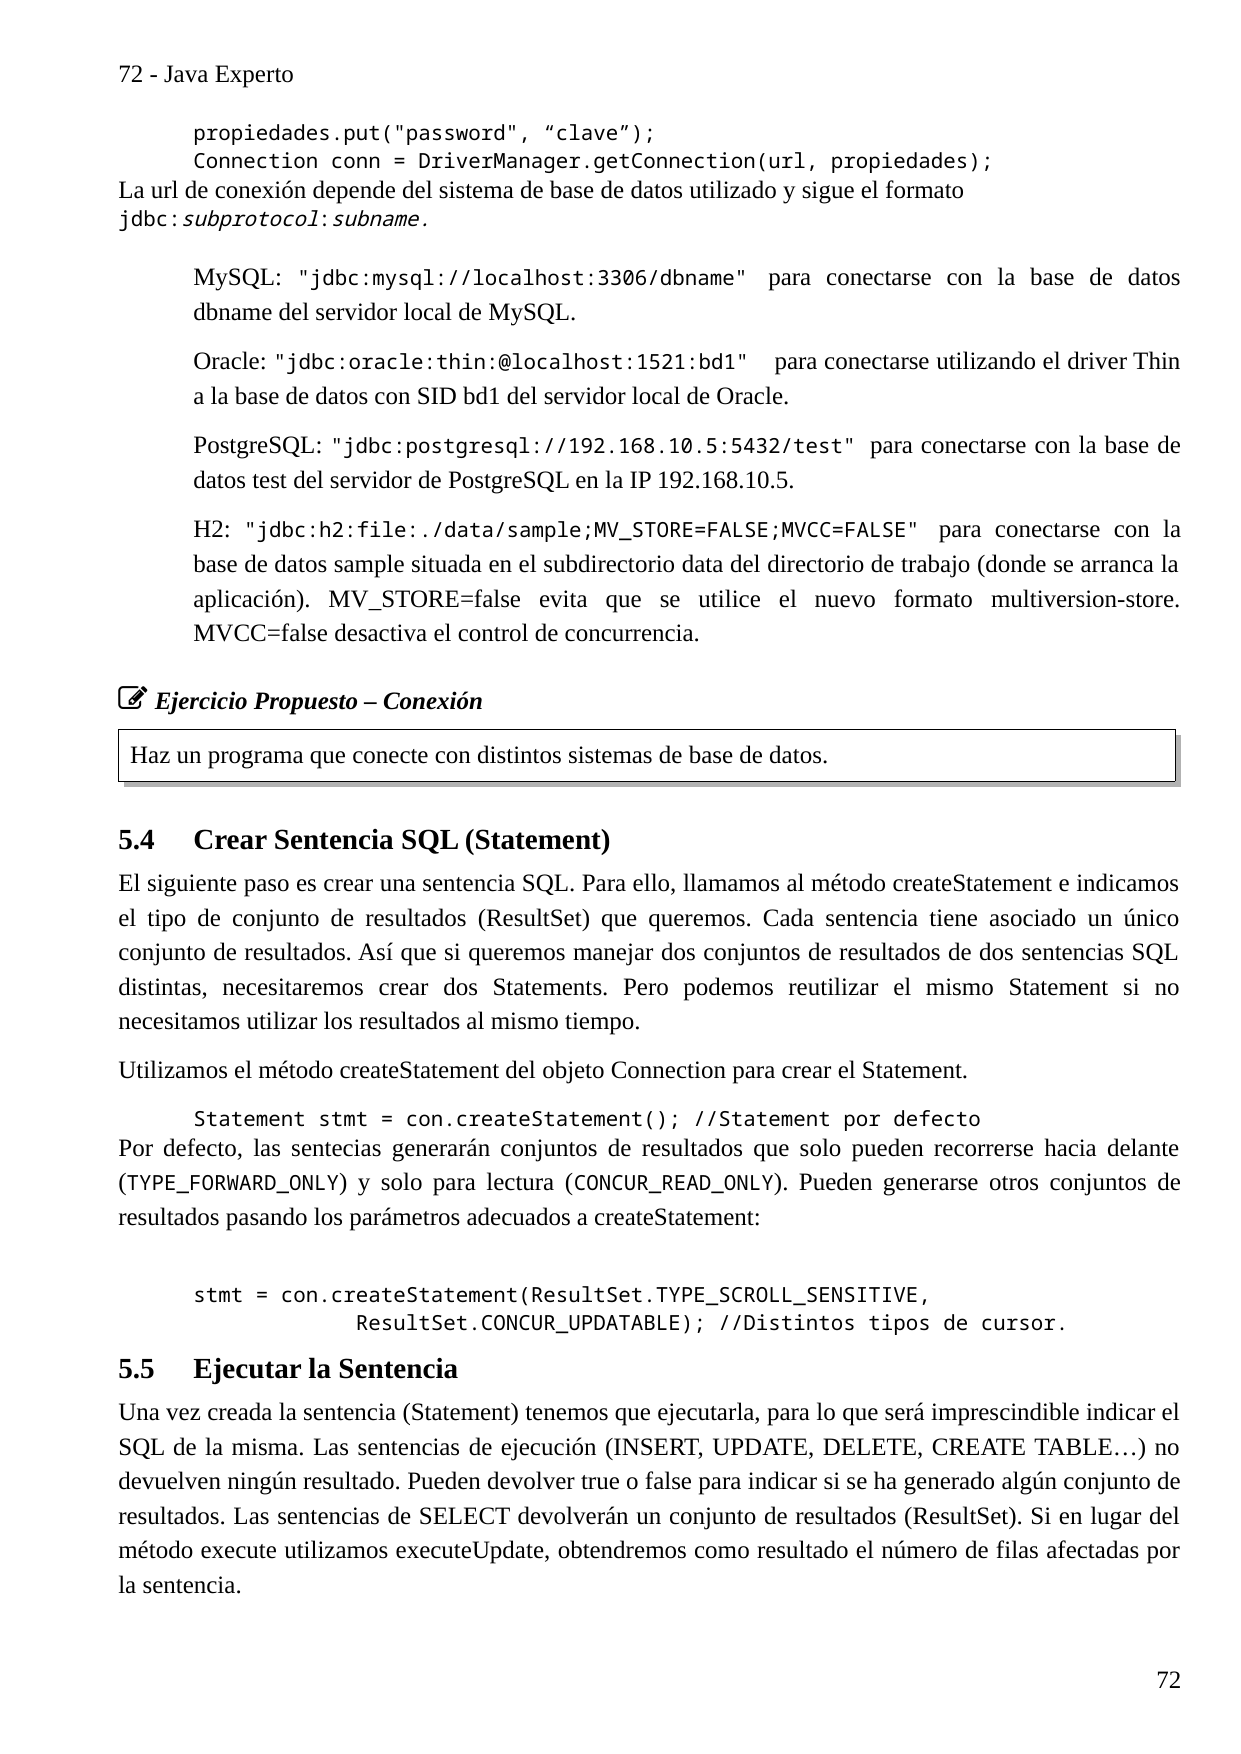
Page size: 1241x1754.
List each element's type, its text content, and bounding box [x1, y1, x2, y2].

text Utilizamos el método createStatement del objeto Connection para crear el Statement. [118, 1055, 1181, 1084]
text Por defecto, las sentecias generarán conjuntos de resultados que solo pueden recorrerse hacia delante (TYPE_FORWARD_ONLY) y solo para lectura (CONCUR_READ_ONLY). Pueden generarse otros conjuntos de resultados pasando los parámetros adecuados a createStatement: [118, 1133, 1181, 1231]
text  Ejercicio Propuesto – Conexión [118, 682, 1181, 716]
subtitle Crear Sentencia SQL (Statement) [118, 822, 1181, 856]
text PostgreSQL: "jdbc:postgresql://192.168.10.5:5432/test" para conectarse con la base de datos test del servidor de PostgreSQL en la IP 192.168.10.5. [193, 430, 1181, 494]
text Statement stmt = con.createStatement(); //Statement por defecto [118, 1104, 1181, 1133]
text stmt = con.createStatement(ResultSet.TYPE_SCROLL_SENSITIVE, [118, 1280, 1181, 1308]
text MySQL: "jdbc:mysql://localhost:3306/dbname" para conectarse con la base de datos dbname del servidor local de MySQL. [193, 262, 1181, 326]
text Connection conn = DriverManager.getConnection(url, propiedades); [193, 146, 1181, 175]
text La url de conexión depende del sistema de base de datos utilizado y sigue el formato jdbc:subprotocol:subname. [118, 175, 1181, 232]
text ResultSet.CONCUR_UPDATABLE); //Distintos tipos de cursor. [118, 1308, 1181, 1337]
text Haz un programa que conecte con distintos sistemas de base de datos. [119, 730, 1175, 781]
subtitle Ejecutar la Sentencia [118, 1351, 1181, 1385]
text Una vez creada la sentencia (Statement) tenemos que ejecutarla, para lo que será imprescindible indicar el SQL de la misma. Las sentencias de ejecución (INSERT, UPDATE, DELETE, CREATE TABLE…) no devuelven ningún resultado. Pueden devolver true o false para indicar si se ha generado algún conjunto de resultados. Las sentencias de SELECT devolverán un conjunto de resultados (ResultSet). Si en lugar del método execute utilizamos executeUpdate, obtendremos como resultado el número de filas afectadas por la sentencia. [118, 1397, 1181, 1599]
text El siguiente paso es crear una sentencia SQL. Para ello, llamamos al método createStatement e indicamos el tipo de conjunto de resultados (ResultSet) que queremos. Cada sentencia tiene asociado un único conjunto de resultados. Así que si queremos manejar dos conjuntos de resultados de dos sentencias SQL distintas, necesitaremos crear dos Statements. Pero podemos reutilizar el mismo Statement si no necesitamos utilizar los resultados al mismo tiempo. [118, 868, 1181, 1035]
text H2: "jdbc:h2:file:./data/sample;MV_STORE=FALSE;MVCC=FALSE" para conectarse con la base de datos sample situada en el subdirectorio data del directorio de trabajo (donde se arranca la aplicación). MV_STORE=false evita que se utilice el nuevo formato multiversion-store. MVCC=false desactiva el control de concurrencia. [193, 514, 1181, 647]
text Oracle: "jdbc:oracle:thin:@localhost:1521:bd1" para conectarse utilizando el driver Thin a la base de datos con SID bd1 del servidor local de Oracle. [193, 346, 1181, 410]
text propiedades.put("password", “clave”); [193, 118, 1181, 146]
